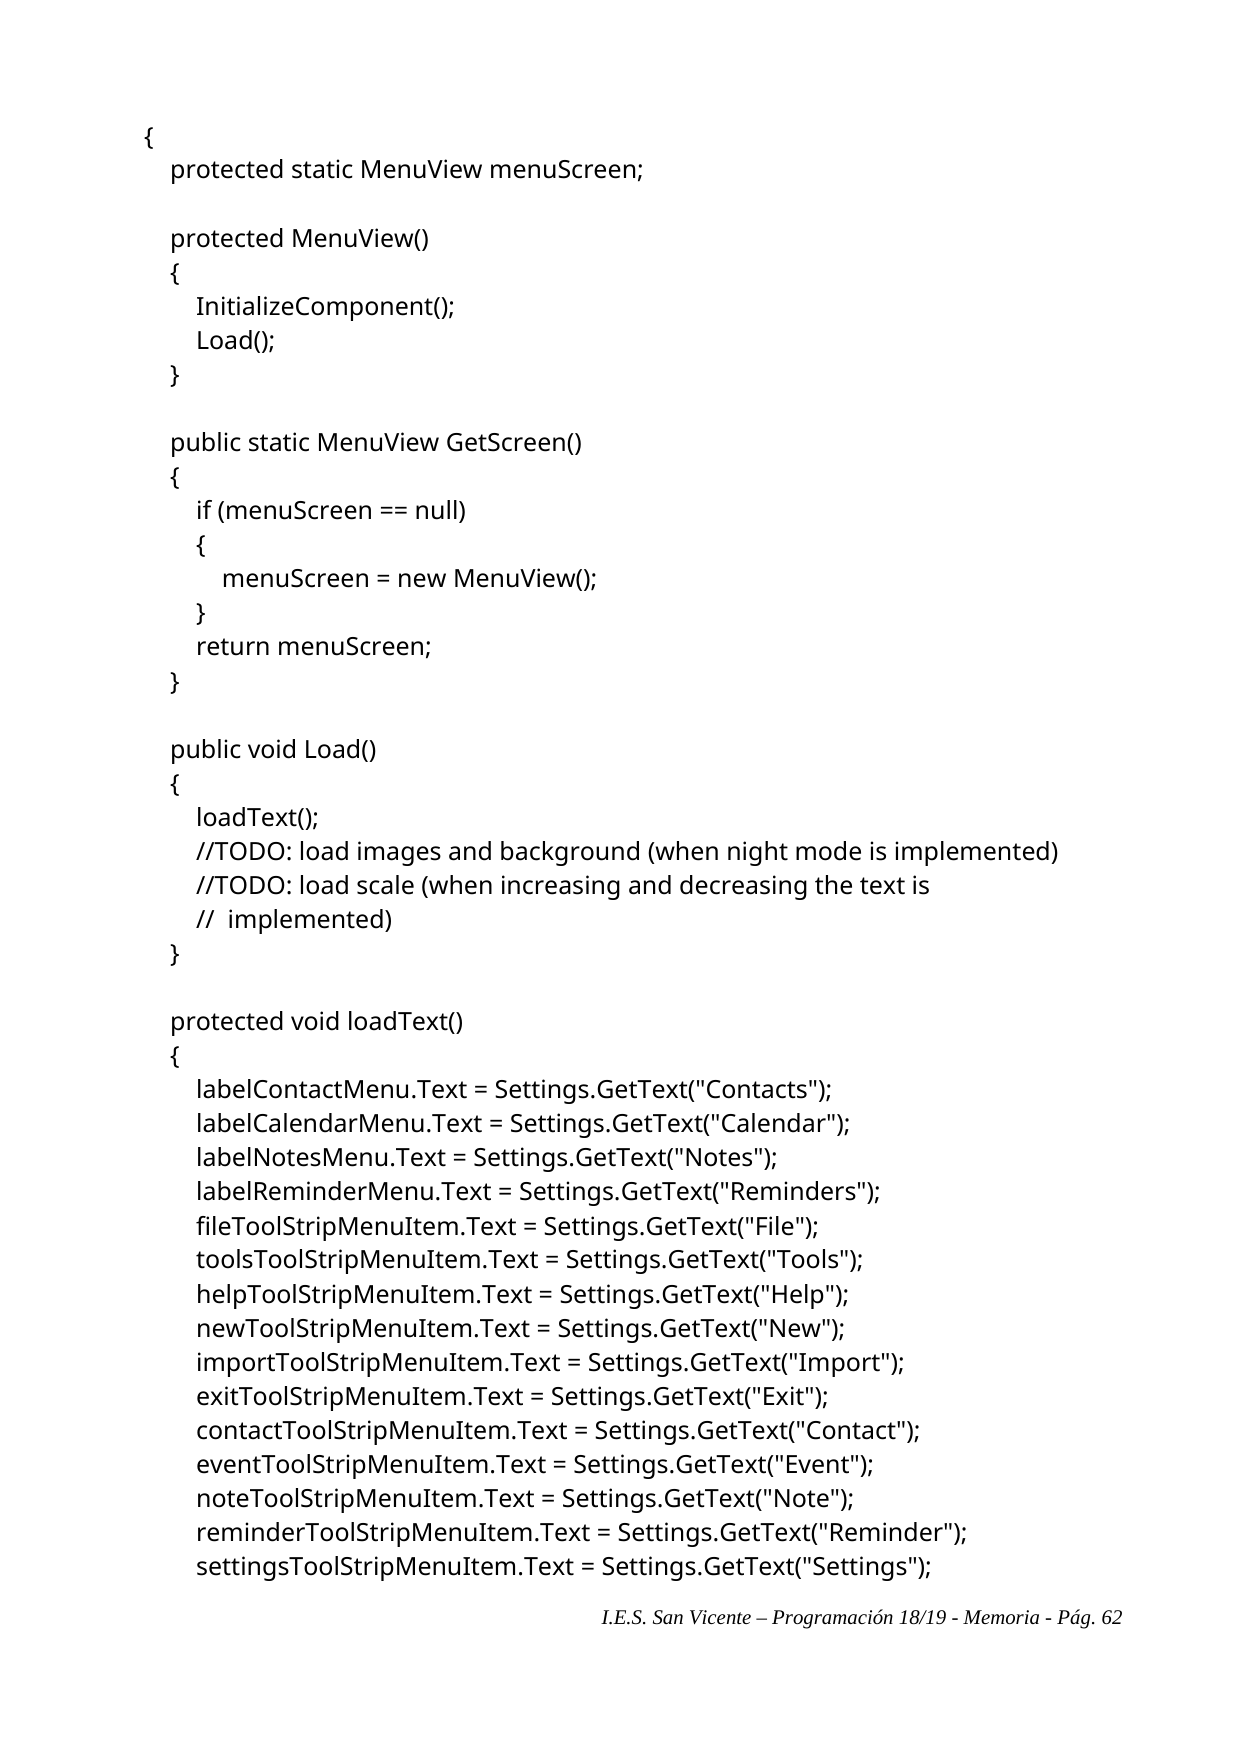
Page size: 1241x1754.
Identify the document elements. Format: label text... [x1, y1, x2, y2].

text settingsToolStripMenuItem.Text = Settings.GetText("Settings"); [118, 1549, 1122, 1583]
text labelCalendarMenu.Text = Settings.GetText("Calendar"); [118, 1106, 1122, 1140]
text { [118, 1038, 1122, 1072]
text fileToolStripMenuItem.Text = Settings.GetText("File"); [118, 1208, 1122, 1242]
text toolsToolStripMenuItem.Text = Settings.GetText("Tools"); [118, 1242, 1122, 1276]
text newToolStripMenuItem.Text = Settings.GetText("New"); [118, 1310, 1122, 1344]
text Load(); [118, 322, 1122, 357]
text reminderToolStripMenuItem.Text = Settings.GetText("Reminder"); [118, 1515, 1122, 1549]
text loadText(); [118, 799, 1122, 833]
text } [118, 357, 1122, 391]
text eventToolStripMenuItem.Text = Settings.GetText("Event"); [118, 1447, 1122, 1481]
text public void Load() [118, 731, 1122, 765]
text { [118, 765, 1122, 799]
text } [118, 936, 1122, 970]
text contactToolStripMenuItem.Text = Settings.GetText("Contact"); [118, 1412, 1122, 1447]
text //TODO: load images and background (when night mode is implemented) [118, 833, 1122, 867]
text { [118, 459, 1122, 493]
text menuScreen = new MenuView(); [118, 561, 1122, 595]
text if (menuScreen == null) [118, 493, 1122, 527]
text importToolStripMenuItem.Text = Settings.GetText("Import"); [118, 1344, 1122, 1378]
text public static MenuView GetScreen() [118, 425, 1122, 459]
text labelReminderMenu.Text = Settings.GetText("Reminders"); [118, 1174, 1122, 1208]
text return menuScreen; [118, 629, 1122, 663]
text InitializeComponent(); [118, 288, 1122, 322]
text } [118, 663, 1122, 697]
text { [118, 527, 1122, 561]
text labelNotesMenu.Text = Settings.GetText("Notes"); [118, 1140, 1122, 1174]
text { [118, 118, 1122, 152]
text noteToolStripMenuItem.Text = Settings.GetText("Note"); [118, 1481, 1122, 1515]
text protected static MenuView menuScreen; [118, 152, 1122, 186]
text labelContactMenu.Text = Settings.GetText("Contacts"); [118, 1072, 1122, 1106]
text // implemented) [118, 902, 1122, 936]
text //TODO: load scale (when increasing and decreasing the text is [118, 867, 1122, 902]
text protected MenuView() [118, 220, 1122, 254]
text helpToolStripMenuItem.Text = Settings.GetText("Help"); [118, 1276, 1122, 1310]
text exitToolStripMenuItem.Text = Settings.GetText("Exit"); [118, 1378, 1122, 1412]
text } [118, 595, 1122, 629]
text protected void loadText() [118, 1004, 1122, 1038]
text { [118, 254, 1122, 288]
